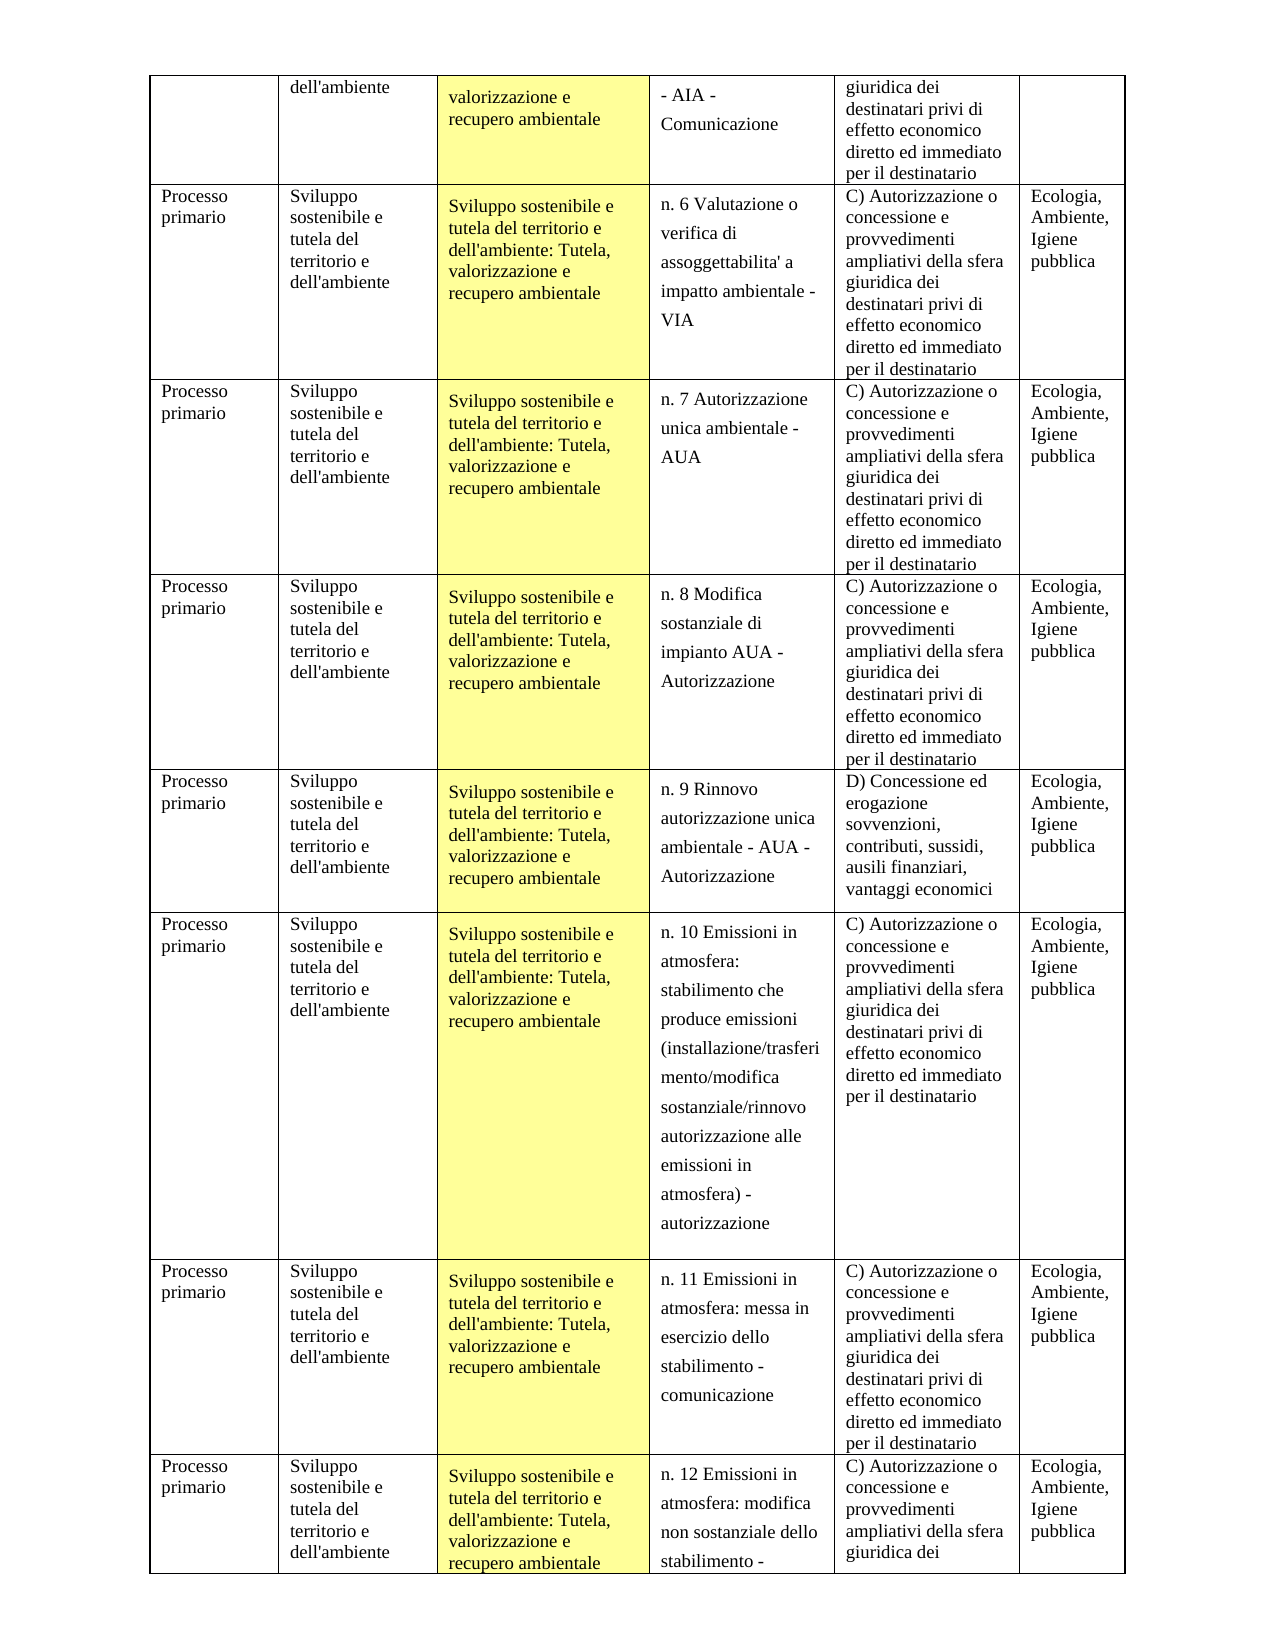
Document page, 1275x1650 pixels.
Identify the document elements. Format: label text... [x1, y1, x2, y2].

table_cell Processo primario [151, 380, 278, 574]
table_cell C) Autorizzazione o concessione e provvedimenti ampliativi della sfera giuridica dei destinatari privi di effetto economico diretto ed immediato per il destinatario [835, 185, 1019, 379]
table_cell Ecologia, Ambiente, Igiene pubblica [1020, 380, 1124, 574]
table_cell n. 11 Emissioni in atmosfera: messa in esercizio dello stabilimento - comunicazione [650, 1260, 834, 1454]
table_cell C) Autorizzazione o concessione e provvedimenti ampliativi della sfera giuridica dei destinatari privi di effetto economico diretto ed immediato per il destinatario [835, 380, 1019, 574]
table_cell Ecologia, Ambiente, Igiene pubblica [1020, 1260, 1124, 1454]
table_cell Processo primario [151, 913, 278, 1259]
table_cell n. 12 Emissioni in atmosfera: modifica non sostanziale dello stabilimento [650, 1455, 834, 1573]
table_cell Processo primario [151, 770, 278, 912]
table_cell n. 7 Autorizzazione unica ambientale - AUA [650, 380, 834, 574]
table_cell C) Autorizzazione o concessione e provvedimenti ampliativi della sfera giuridica dei destinatari privi di effetto economico diretto ed immediato per il destinatario [835, 913, 1019, 1259]
table_cell Sviluppo sostenibile e tutela del territorio e dell'ambiente: Tutela, valorizzazione e recupero ambientale [438, 1455, 649, 1573]
table_cell Sviluppo sostenibile e tutela del territorio e dell'ambiente [279, 380, 437, 574]
table_cell D) Concessione ed erogazione sovvenzioni, contributi, sussidi, ausili finanziari, vantaggi economici [835, 770, 1019, 912]
table_cell dell'ambiente [279, 76, 437, 184]
table_cell Sviluppo sostenibile e tutela del territorio e dell'ambiente: Tutela, valorizzazione e recupero ambientale [438, 575, 649, 769]
table_cell C) Autorizzazione o concessione e provvedimenti ampliativi della sfera giuridica dei destinatari privi di effetto economico diretto ed immediato per il destinatario [835, 1260, 1019, 1454]
table_cell valorizzazione e recupero ambientale [438, 76, 649, 184]
table_cell [151, 76, 278, 184]
table_cell n. 6 Valutazione o verifica di assoggettabilita' a impatto ambientale - VIA [650, 185, 834, 379]
table_cell Processo primario [151, 1260, 278, 1454]
table_cell - AIA - Comunicazione [650, 76, 834, 184]
table_cell Ecologia, Ambiente, Igiene pubblica [1020, 1455, 1124, 1573]
table_cell Sviluppo sostenibile e tutela del territorio e dell'ambiente: Tutela, valorizzazione e recupero ambientale [438, 770, 649, 912]
table_cell Sviluppo sostenibile e tutela del territorio e dell'ambiente [279, 1260, 437, 1454]
table_cell Processo primario [151, 575, 278, 769]
table_cell Ecologia, Ambiente, Igiene pubblica [1020, 185, 1124, 379]
table_cell Sviluppo sostenibile e tutela del territorio e dell'ambiente: Tutela, valorizzazione e recupero ambientale [438, 913, 649, 1259]
table_cell Ecologia, Ambiente, Igiene pubblica [1020, 575, 1124, 769]
table_cell C) Autorizzazione o concessione e provvedimenti ampliativi della sfera giuridica dei destinatari privi di effetto economico diretto ed immediato per il destinatario [835, 575, 1019, 769]
table_cell C) Autorizzazione o concessione e provvedimenti ampliativi della sfera giuridica dei [835, 1455, 1019, 1573]
table_cell Sviluppo sostenibile e tutela del territorio e dell'ambiente: Tutela, valorizzazione e recupero ambientale [438, 185, 649, 379]
table_cell Sviluppo sostenibile e tutela del territorio e dell'ambiente [279, 913, 437, 1259]
table_cell Processo primario [151, 1455, 278, 1573]
table_cell [1020, 76, 1124, 184]
table_cell Sviluppo sostenibile e tutela del territorio e dell'ambiente [279, 1455, 437, 1573]
table_cell Sviluppo sostenibile e tutela del territorio e dell'ambiente: Tutela, valorizzazione e recupero ambientale [438, 380, 649, 574]
table_cell n. 8 Modifica sostanziale di impianto AUA - Autorizzazione [650, 575, 834, 769]
table_cell n. 9 Rinnovo autorizzazione unica ambientale - AUA - Autorizzazione [650, 770, 834, 912]
table_cell Sviluppo sostenibile e tutela del territorio e dell'ambiente [279, 185, 437, 379]
table_cell Sviluppo sostenibile e tutela del territorio e dell'ambiente [279, 770, 437, 912]
table_cell Processo primario [151, 185, 278, 379]
table_cell Sviluppo sostenibile e tutela del territorio e dell'ambiente [279, 575, 437, 769]
table_cell giuridica dei destinatari privi di effetto economico diretto ed immediato per il destinatario [835, 76, 1019, 184]
table_cell Ecologia, Ambiente, Igiene pubblica [1020, 770, 1124, 912]
table_cell Ecologia, Ambiente, Igiene pubblica [1020, 913, 1124, 1259]
table_cell Sviluppo sostenibile e tutela del territorio e dell'ambiente: Tutela, valorizzazione e recupero ambientale [438, 1260, 649, 1454]
table_cell n. 10 Emissioni in atmosfera: stabilimento che produce emissioni (installazione/trasferimento/modifica sostanziale/rinnovo autorizzazione alle emissioni in atmosfera) - autorizzazione [650, 913, 834, 1259]
